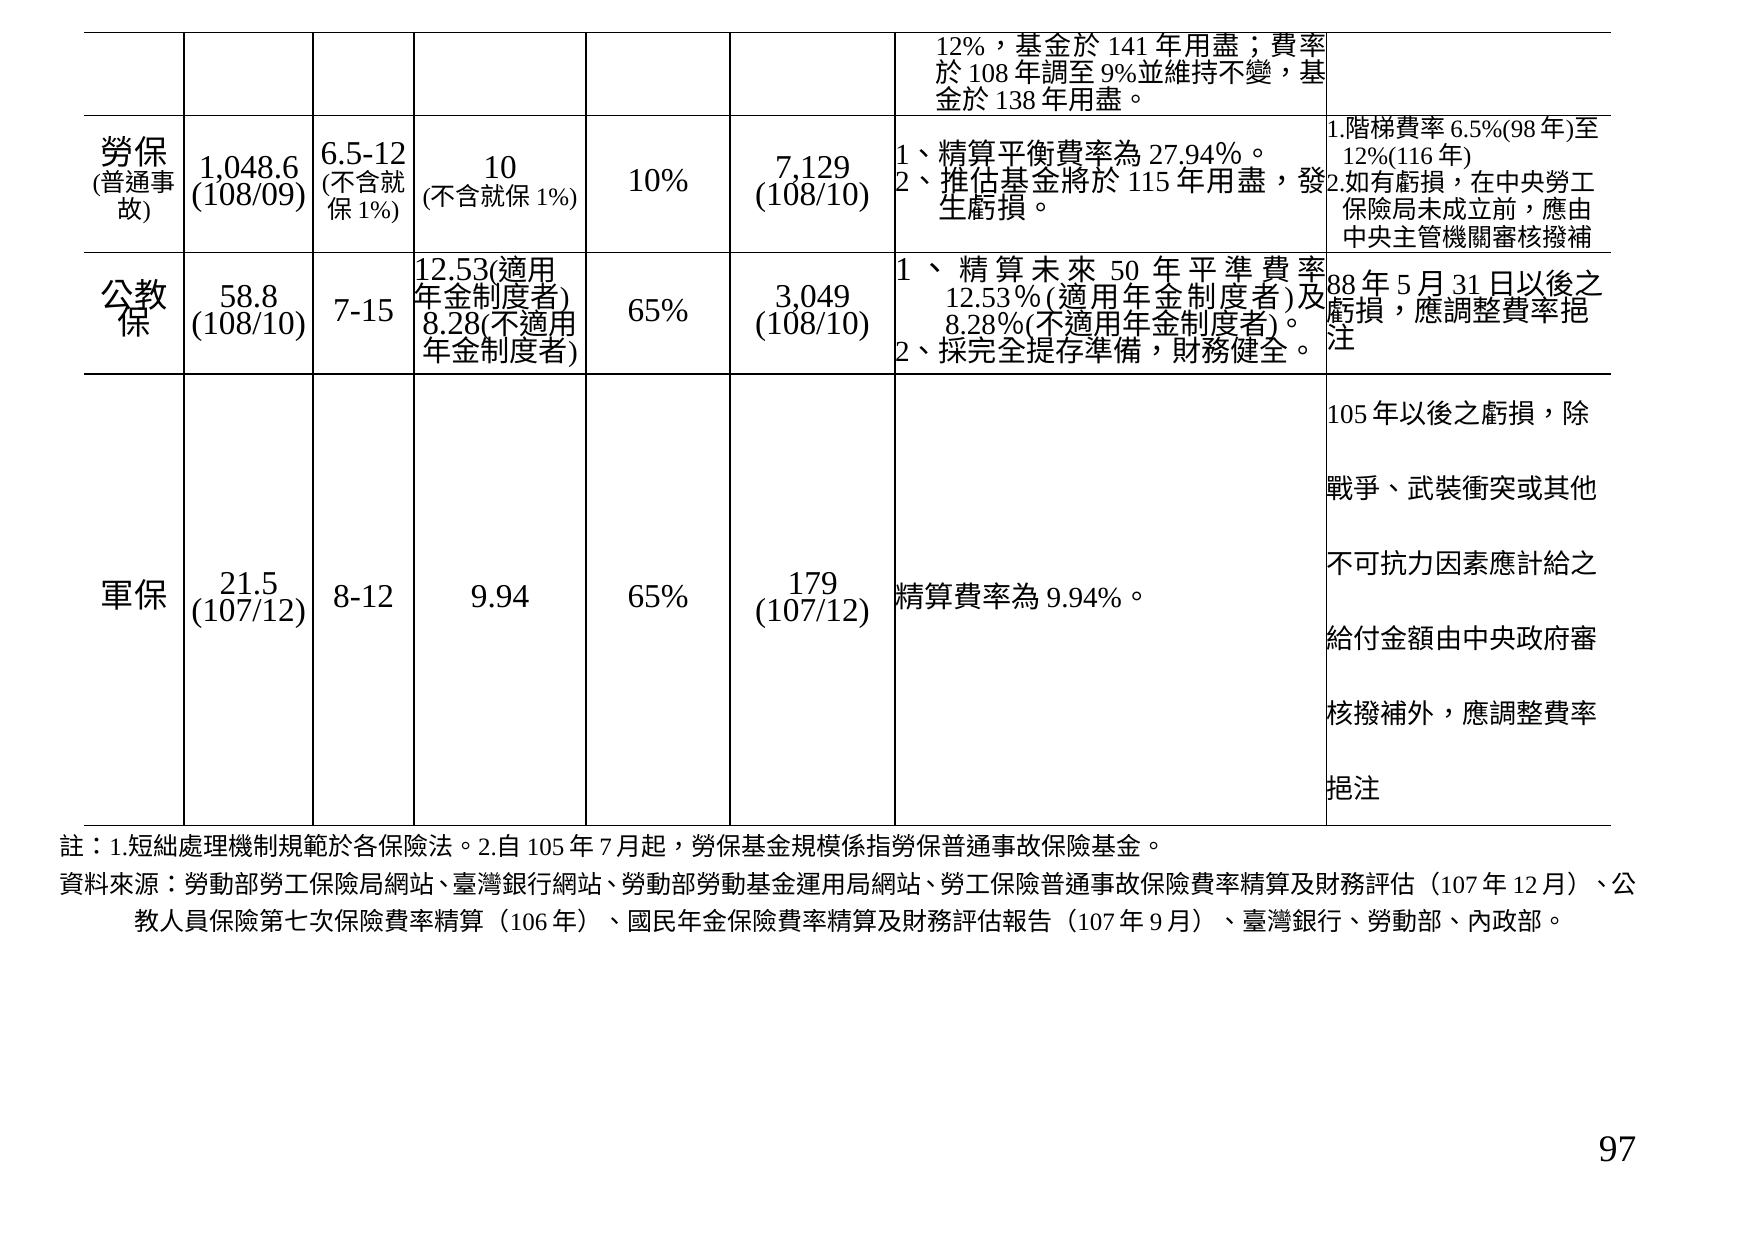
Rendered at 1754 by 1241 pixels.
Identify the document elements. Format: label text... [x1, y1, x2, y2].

table_cell [84, 33, 183, 114]
table_cell 7,129 (108/10) [731, 116, 894, 251]
table_cell 9.94 [415, 375, 585, 824]
table_cell 7-15 [314, 253, 413, 373]
table_cell 65% [587, 253, 729, 373]
table_cell [587, 33, 729, 114]
table_cell 1,048.6 (108/09) [185, 116, 312, 251]
table_cell [314, 33, 413, 114]
table_cell 12.53(適用年金制度者) 8.28(不適用年金制度者) [415, 253, 585, 373]
table_cell [415, 33, 585, 114]
table_cell 105年以後之虧損，除戰爭、武裝衝突或其他不可抗力因素應計給之給付金額由中央政府審核撥補外，應調整費率挹注 [1327, 375, 1611, 824]
table_cell [1327, 33, 1611, 114]
table_cell 勞保(普通事故) [84, 116, 183, 251]
table_cell 6.5-12 (不含就保1%) [314, 116, 413, 251]
table_cell 軍保 [84, 375, 183, 824]
table_cell [185, 33, 312, 114]
table_cell 21.5 (107/12) [185, 375, 312, 824]
table_cell 12%，基金於141年用盡；費率於108年調至9%並維持不變，基金於138年用盡。 [896, 33, 1326, 114]
table_cell 1.階梯費率6.5%(98年)至12%(116年) 2.如有虧損，在中央勞工保險局未成立前，應由中央主管機關審核撥補 [1327, 116, 1611, 251]
text 註：1.短絀處理機制規範於各保險法。2.自105年7月起，勞保基金規模係指勞保普通事故保險基金。 [59, 826, 1636, 864]
table_cell 179 (107/12) [731, 375, 894, 824]
text 資料來源：勞動部勞工保險局網站、臺灣銀行網站、勞動部勞動基金運用局網站、勞工保險普通事故保險費率精算及財務評估（107年12月）、公教人員保險第七次保險費率精算（106年）、國民年金保險費率精算及財務評估報告（107年9月）、臺灣銀行、勞動部、內政部。 [59, 864, 1636, 939]
table_cell [731, 33, 894, 114]
table_cell 1、精算平衡費率為27.94％。 2、推估基金將於115年用盡，發生虧損。 [896, 116, 1326, 251]
table_cell 1、精算未來50年平準費率12.53％(適用年金制度者)及8.28％(不適用年金制度者)。 2、採完全提存準備，財務健全。 [896, 253, 1326, 373]
table_cell 精算費率為9.94%。 [896, 375, 1326, 824]
table_cell 10 (不含就保1%) [415, 116, 585, 251]
table_cell 8-12 [314, 375, 413, 824]
table_cell 3,049 (108/10) [731, 253, 894, 373]
table_cell 88年5月31日以後之虧損，應調整費率挹注 [1327, 253, 1611, 373]
table_cell 58.8 (108/10) [185, 253, 312, 373]
table_cell 公教保 [84, 253, 183, 373]
table_cell 65% [587, 375, 729, 824]
table_cell 10% [587, 116, 729, 251]
